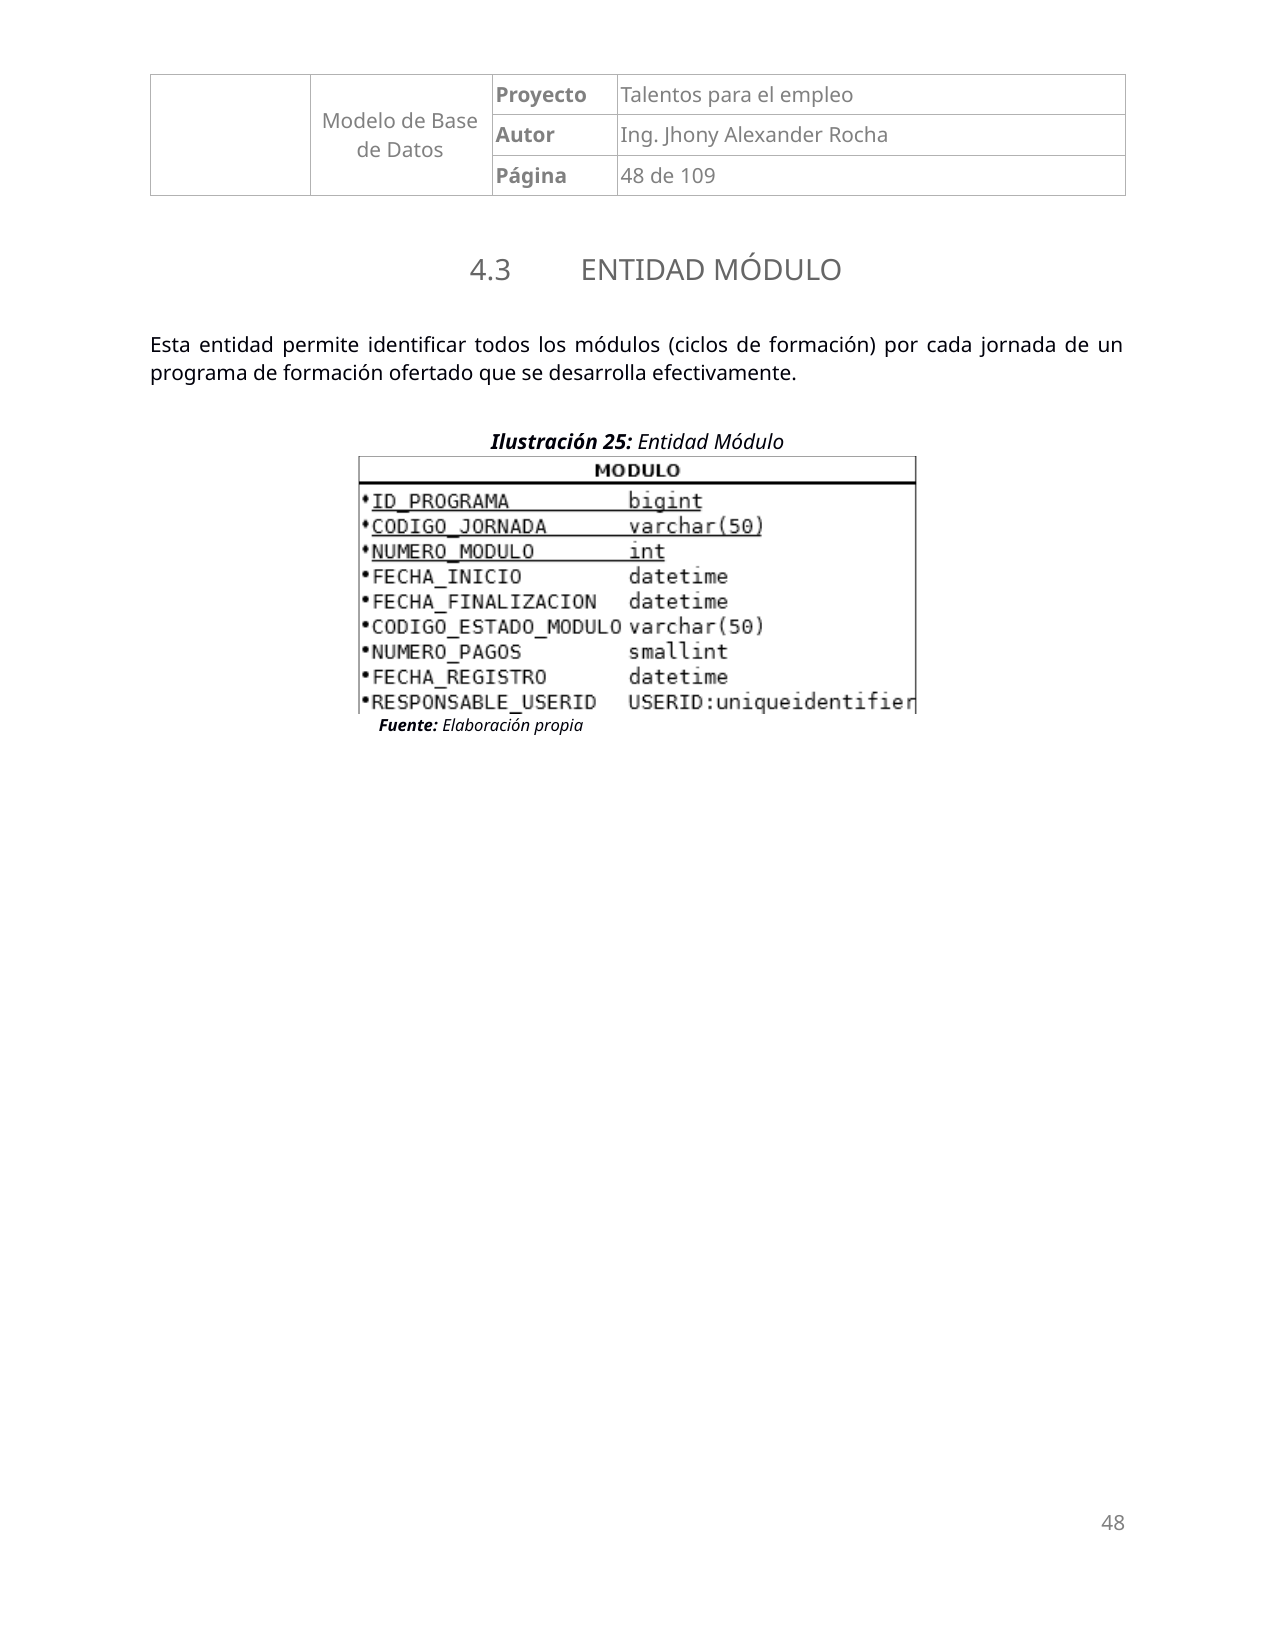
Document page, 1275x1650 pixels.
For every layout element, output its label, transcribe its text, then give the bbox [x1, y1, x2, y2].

picture [358, 456, 917, 714]
subtitle Entidad módulo [179, 249, 1125, 289]
text Fuente: Elaboración propia [378, 714, 897, 736]
text Ilustración 25: Entidad Módulo [431, 427, 844, 456]
text Esta entidad permite identificar todos los módulos (ciclos de formación) por cada jornada de un programa de formación ofertado que se desarrolla efectivamente. [150, 330, 1125, 387]
